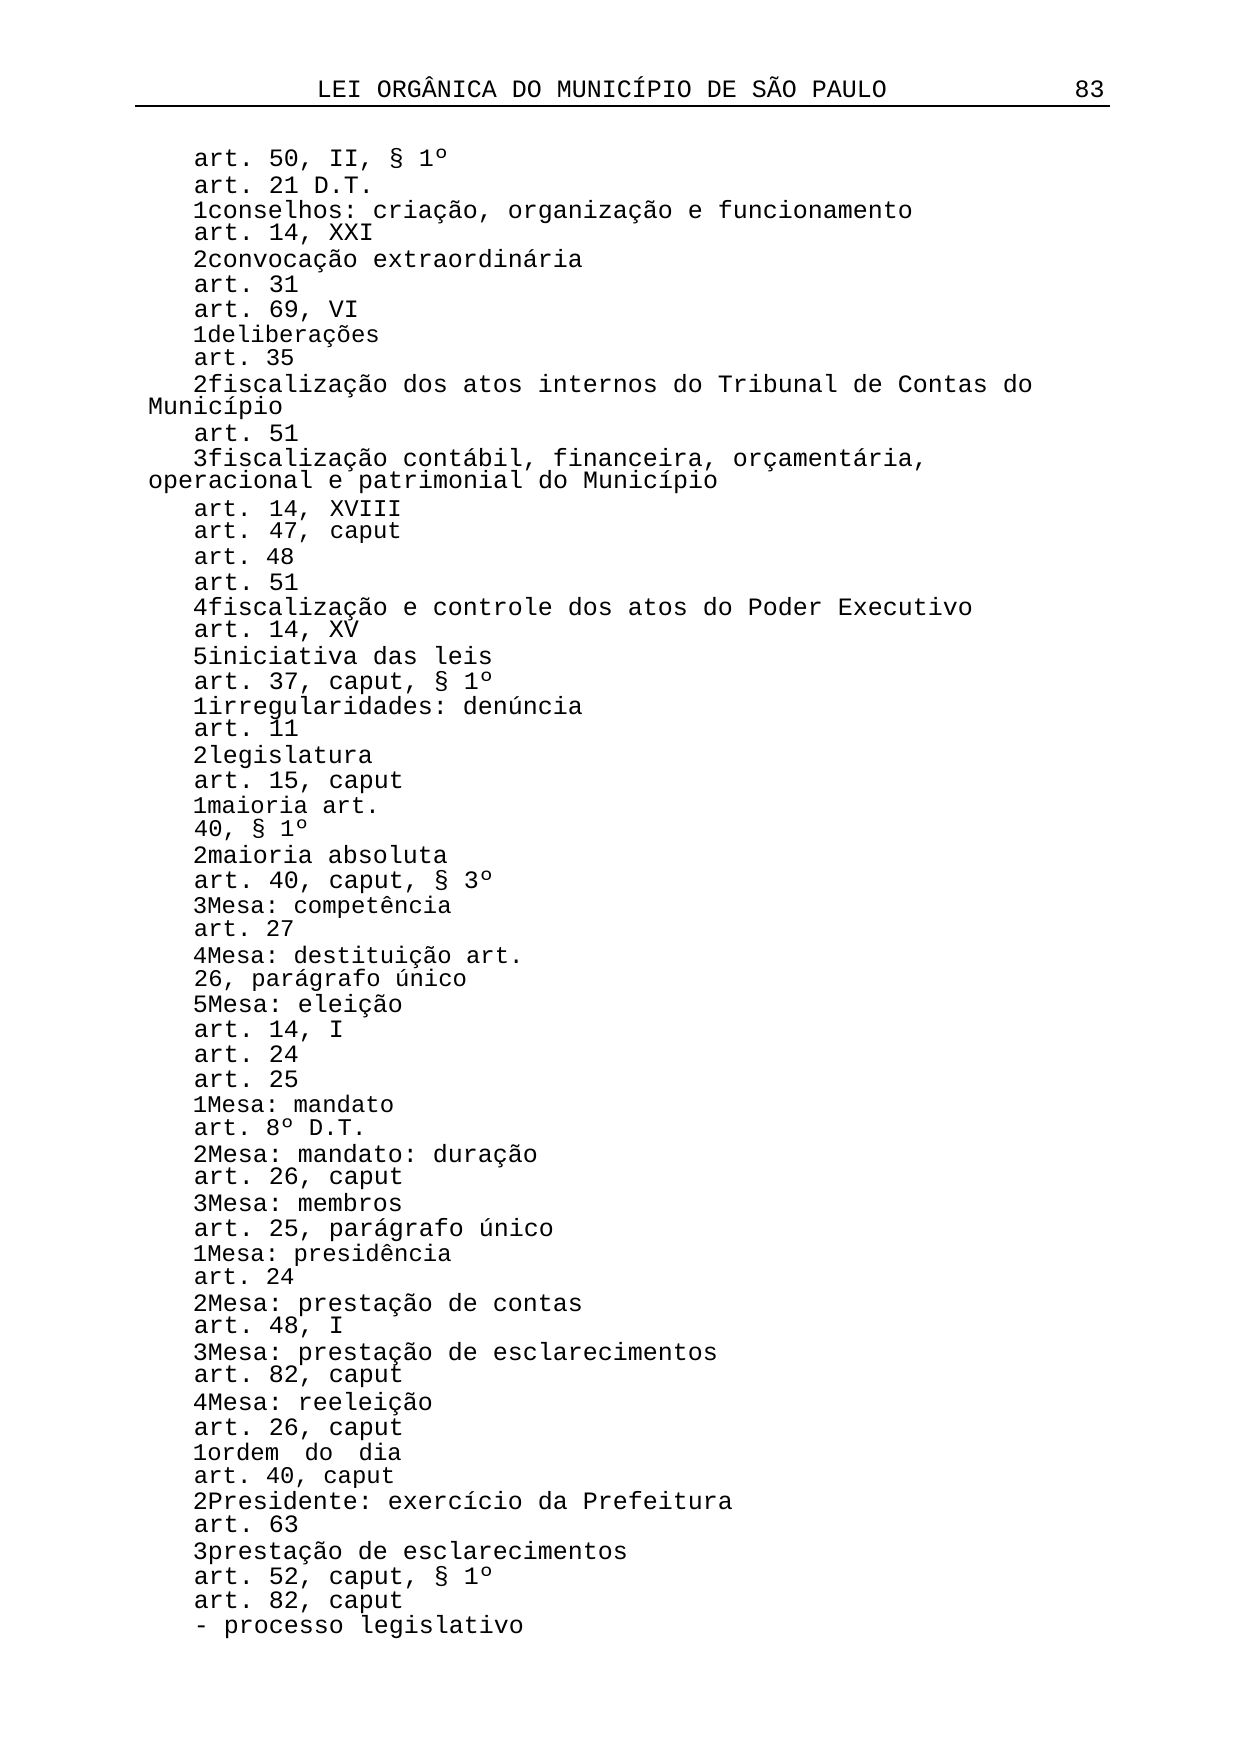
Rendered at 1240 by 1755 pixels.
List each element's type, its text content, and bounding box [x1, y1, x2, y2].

list iniciativa das leis [193, 645, 1110, 670]
list Mesa: prestação de contas art. 48, I [193, 1292, 597, 1341]
text art. 52, caput, § 1º [194, 1564, 1110, 1589]
text art. 82, caput [194, 1589, 1110, 1614]
table_header 83 [975, 65, 1110, 104]
text art. 50, II, § 1º [194, 146, 1110, 174]
text art. 14, XVIII art. 47, caput art. 48 [194, 496, 402, 571]
list Mesa: destituição art. 26, parágrafo único [193, 943, 552, 993]
text art. 31 [194, 273, 1110, 298]
text art. 15, caput [194, 769, 1110, 794]
list maioria absoluta [193, 844, 1110, 868]
list prestação de esclarecimentos [193, 1539, 1110, 1564]
text art. 14, I [194, 1018, 1110, 1043]
list fiscalização e controle dos atos do Poder Executivo art. 14, XV [193, 596, 987, 645]
text art. 25, parágrafo único [194, 1217, 1110, 1242]
list Mesa: reeleição [193, 1391, 1110, 1415]
list fiscalização contábil, financeira, orçamentária, operacional e patrimonial do Município [148, 447, 987, 496]
list fiscalização dos atos internos do Tribunal de Contas do Município [148, 373, 1047, 422]
text art. 24 [194, 1043, 1110, 1068]
list Mesa: mandato: duração art. 26, caput [193, 1143, 552, 1192]
list Presidente: exercício da Prefeitura art. 63 [193, 1490, 747, 1539]
list legislatura [193, 744, 1110, 769]
text art. 37, caput, § 1º [194, 670, 1110, 695]
table_header LEI ORGÂNICA DO MUNICÍPIO DE SÃO PAULO [135, 65, 975, 104]
list Mesa: eleição [193, 993, 1110, 1018]
list Mesa: prestação de esclarecimentos art. 82, caput [193, 1341, 733, 1390]
list convocação extraordinária [193, 248, 1110, 273]
text art. 51 [194, 571, 1110, 596]
text art. 40, caput, § 3º [194, 868, 1110, 893]
list Mesa: membros [193, 1192, 1110, 1217]
list ordem do dia art. 40, caput [193, 1440, 402, 1490]
list conselhos: criação, organização e funcionamento art. 14, XXI [193, 199, 927, 248]
list maioria art. 40, § 1º [193, 794, 387, 844]
list Mesa: mandato art. 8º D.T. [193, 1093, 418, 1143]
list Mesa: presidência art. 24 [193, 1242, 477, 1292]
text art. 25 [194, 1068, 1110, 1092]
text - processo legislativo [194, 1614, 1110, 1639]
text art. 21 D.T. [194, 174, 1110, 199]
list Mesa: competência art. 27 [193, 893, 477, 943]
text art. 51 [194, 422, 1110, 447]
text art. 26, caput [194, 1415, 1110, 1440]
text art. 69, VI [194, 298, 1110, 322]
list deliberações art. 35 [193, 323, 402, 373]
list irregularidades: denúncia art. 11 [193, 695, 597, 744]
